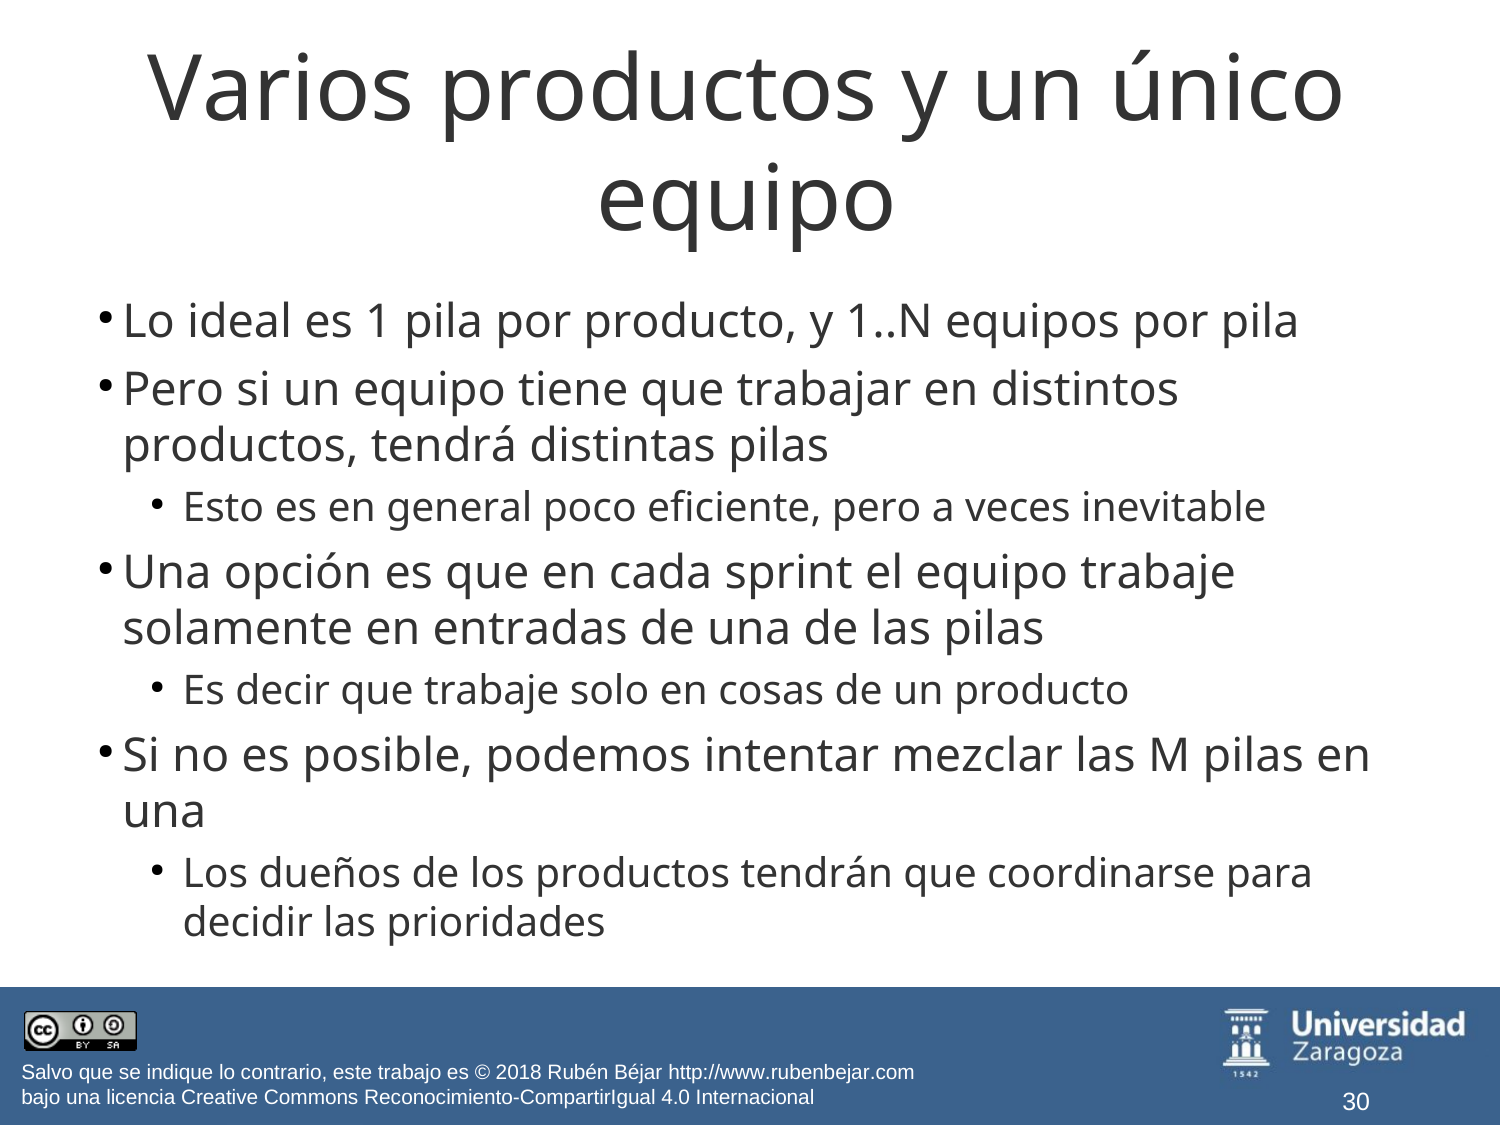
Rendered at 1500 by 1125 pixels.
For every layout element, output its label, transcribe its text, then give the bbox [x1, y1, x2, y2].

picture [0, 987, 1500, 1125]
title Varios productos y un único equipo [74, 21, 1420, 257]
list Lo ideal es 1 pila por producto, y 1..N equipos por pila Pero si un equipo tiene que trabajar en distintos productos, tendrá distintas pilas Esto es en general poco eficiente, pero a veces inevitable Una opción es que en cada sprint el equipo trabaje solamente en entradas de una de las pilas Es decir que trabaje solo en cosas de un producto Si no es posible, podemos intentar mezclar las M pilas en una Los dueños de los productos tendrán que coordinarse para decidir las prioridades [82, 283, 1418, 957]
